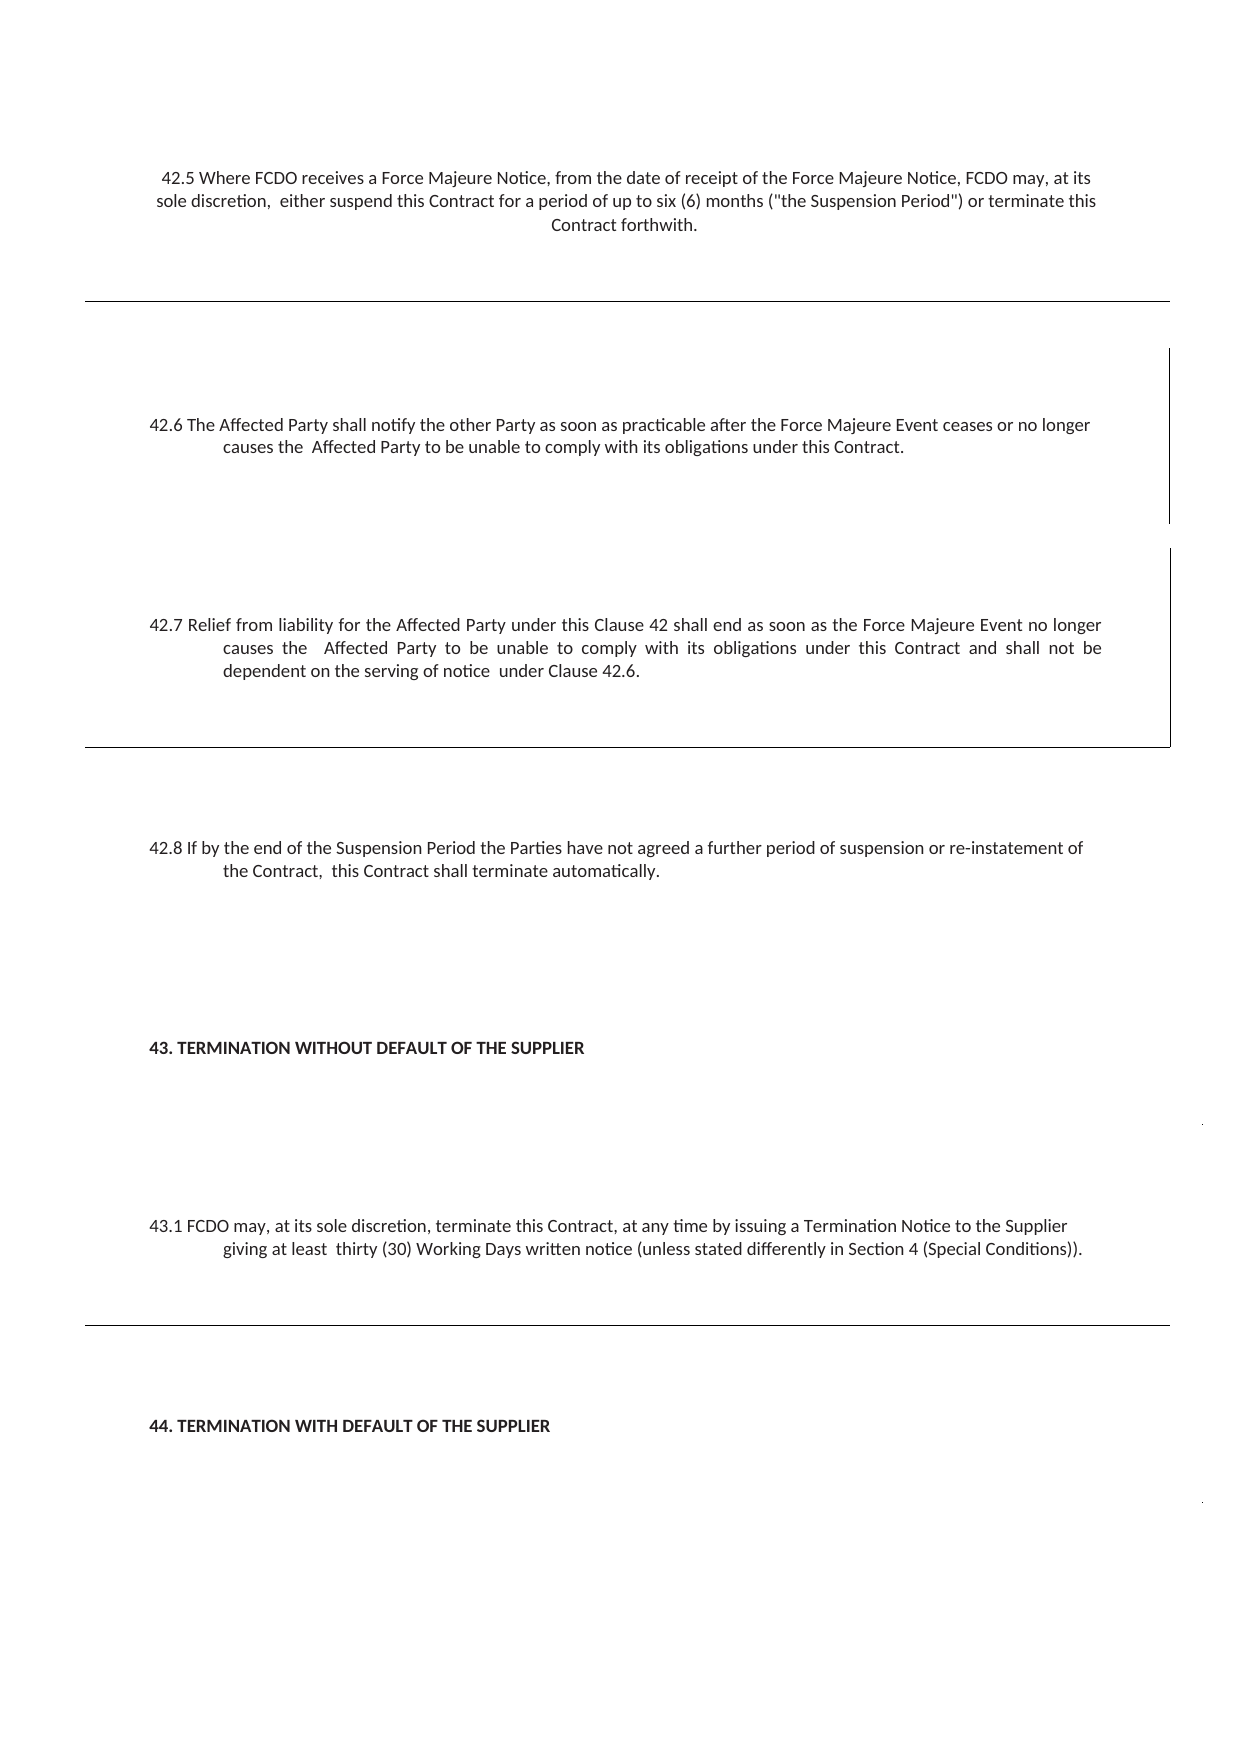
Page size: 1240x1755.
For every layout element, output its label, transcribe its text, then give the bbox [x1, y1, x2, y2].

text 43. TERMINATION WITHOUT DEFAULT OF THE SUPPLIER [85, 972, 1202, 1124]
text 44. TERMINATION WITH DEFAULT OF THE SUPPLIER [85, 1350, 1202, 1502]
text 42.5 Where FCDO receives a Force Majeure Notice, from the date of receipt of the Force Majeure Notice, FCDO may, at its sole discretion, either suspend this Contract for a period of up to six (6) months ("the Suspension Period") or terminate this Contract forthwith. [85, 103, 1169, 300]
text 43.1 FCDO may, at its sole discretion, terminate this Contract, at any time by issuing a Termination Notice to the Supplier giving at least thirty (30) Working Days written notice (unless stated differently in Section 4 (Special Conditions)). [85, 1150, 1169, 1324]
text 42.7 Relief from liability for the Affected Party under this Clause 42 shall end as soon as the Force Majeure Event no longer causes the Affected Party to be unable to comply with its obligations under this Contract and shall not be dependent on the serving of notice under Clause 42.6. [85, 549, 1169, 746]
text 42.8 If by the end of the Suspension Period the Parties have not agreed a further period of suspension or re-instatement of the Contract, this Contract shall terminate automatically. [85, 772, 1169, 947]
text 42.6 The Affected Party shall notify the other Party as soon as practicable after the Force Majeure Event ceases or no longer causes the Affected Party to be unable to comply with its obligations under this Contract. [85, 349, 1168, 523]
